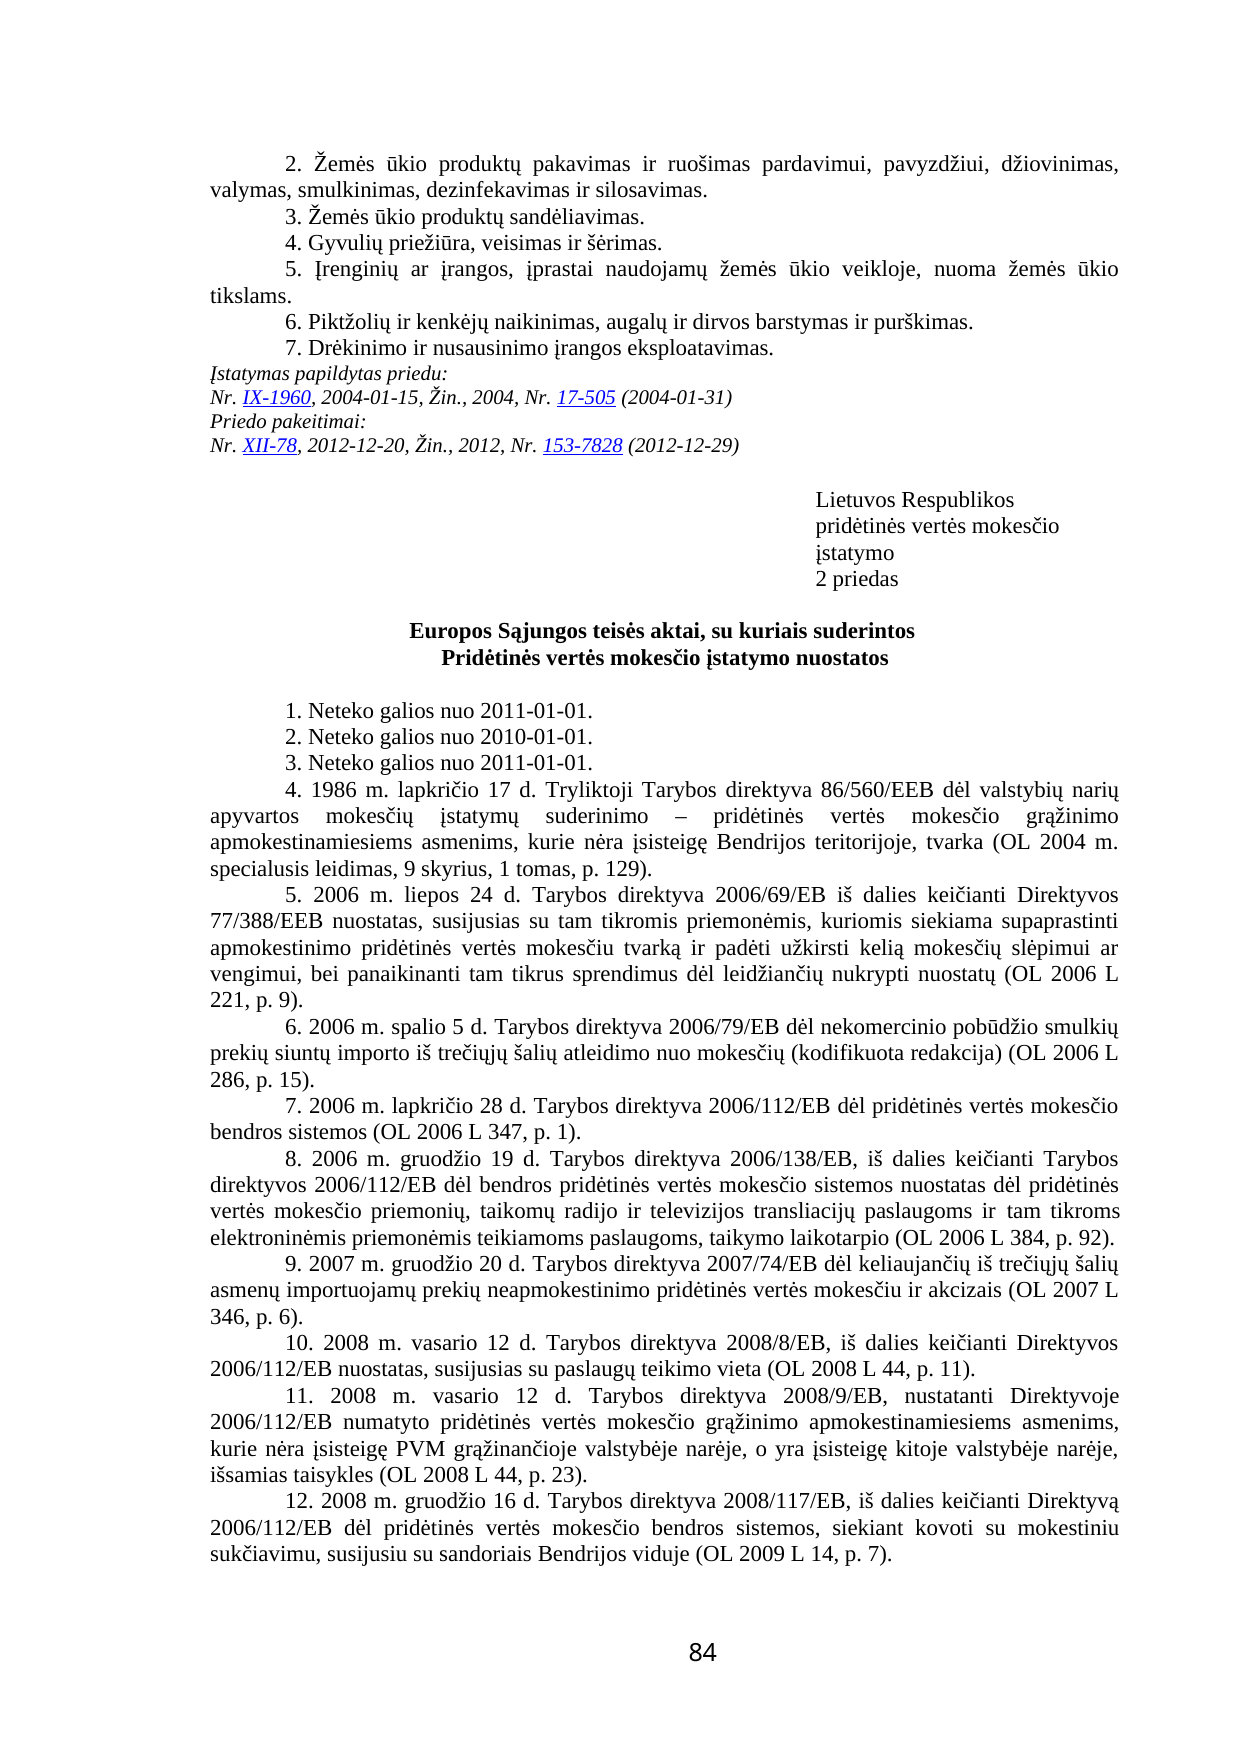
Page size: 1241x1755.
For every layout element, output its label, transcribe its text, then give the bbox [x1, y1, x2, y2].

text Priedo pakeitimai: [210, 409, 1120, 433]
text 4. 1986 m. lapkričio 17 d. Tryliktoji Tarybos direktyva 86/560/EEB dėl valstybių narių apyvartos mokesčių įstatymų suderinimo – pridėtinės vertės mokesčio grąžinimo apmokestinamiesiems asmenims, kurie nėra įsisteigę Bendrijos teritorijoje, tvarka (OL 2004 m. specialusis leidimas, 9 skyrius, 1 tomas, p. 129). [210, 776, 1120, 881]
text 6. 2006 m. spalio 5 d. Tarybos direktyva 2006/79/EB dėl nekomercinio pobūdžio smulkių prekių siuntų importo iš trečiųjų šalių atleidimo nuo mokesčių (kodifikuota redakcija) (OL 2006 L 286, p. 15). [210, 1013, 1120, 1092]
text 6. Piktžolių ir kenkėjų naikinimas, augalų ir dirvos barstymas ir purškimas. [210, 308, 1120, 334]
text Nr. IX-1960, 2004-01-15, Žin., 2004, Nr. 17-505 (2004-01-31) [210, 385, 1120, 409]
text 2. Žemės ūkio produktų pakavimas ir ruošimas pardavimui, pavyzdžiui, džiovinimas, valymas, smulkinimas, dezinfekavimas ir silosavimas. [210, 150, 1120, 203]
text įstatymo [210, 538, 1120, 565]
text 1. Neteko galios nuo 2011-01-01. [210, 697, 1120, 723]
text pridėtinės vertės mokesčio [210, 512, 1120, 538]
text Nr. XII-78, 2012-12-20, Žin., 2012, Nr. 153-7828 (2012-12-29) [210, 433, 1120, 457]
text 3. Žemės ūkio produktų sandėliavimas. [210, 203, 1120, 229]
text 2. Neteko galios nuo 2010-01-01. [210, 723, 1120, 749]
text 5. Įrenginių ar įrangos, įprastai naudojamų žemės ūkio veikloje, nuoma žemės ūkio tikslams. [210, 255, 1120, 308]
text Europos Sąjungos teisės aktai, su kuriais suderintos Pridėtinės vertės mokesčio įstatymo nuostatos [210, 618, 1120, 670]
text 7. Drėkinimo ir nusausinimo įrangos eksploatavimas. [210, 334, 1120, 361]
text 2 priedas [210, 565, 1120, 591]
text 8. 2006 m. gruodžio 19 d. Tarybos direktyva 2006/138/EB, iš dalies keičianti Tarybos direktyvos 2006/112/EB dėl bendros pridėtinės vertės mokesčio sistemos nuostatas dėl pridėtinės vertės mokesčio priemonių, taikomų radijo ir televizijos transliacijų paslaugoms ir tam tikroms elektroninėmis priemonėmis teikiamoms paslaugoms, taikymo laikotarpio (OL 2006 L 384, p. 92). [210, 1145, 1120, 1250]
text 11. 2008 m. vasario 12 d. Tarybos direktyva 2008/9/EB, nustatanti Direktyvoje 2006/112/EB numatyto pridėtinės vertės mokesčio grąžinimo apmokestinamiesiems asmenims, kurie nėra įsisteigę PVM grąžinančioje valstybėje narėje, o yra įsisteigę kitoje valstybėje narėje, išsamias taisykles (OL 2008 L 44, p. 23). [210, 1382, 1120, 1487]
text Lietuvos Respublikos [210, 486, 1120, 512]
text Įstatymas papildytas priedu: [210, 361, 1120, 385]
text 5. 2006 m. liepos 24 d. Tarybos direktyva 2006/69/EB iš dalies keičianti Direktyvos 77/388/EEB nuostatas, susijusias su tam tikromis priemonėmis, kuriomis siekiama supaprastinti apmokestinimo pridėtinės vertės mokesčiu tvarką ir padėti užkirsti kelią mokesčių slėpimui ar vengimui, bei panaikinanti tam tikrus sprendimus dėl leidžiančių nukrypti nuostatų (OL 2006 L 221, p. 9). [210, 881, 1120, 1013]
text 3. Neteko galios nuo 2011-01-01. [210, 749, 1120, 776]
text 9. 2007 m. gruodžio 20 d. Tarybos direktyva 2007/74/EB dėl keliaujančių iš trečiųjų šalių asmenų importuojamų prekių neapmokestinimo pridėtinės vertės mokesčiu ir akcizais (OL 2007 L 346, p. 6). [210, 1250, 1120, 1329]
text 10. 2008 m. vasario 12 d. Tarybos direktyva 2008/8/EB, iš dalies keičianti Direktyvos 2006/112/EB nuostatas, susijusias su paslaugų teikimo vieta (OL 2008 L 44, p. 11). [210, 1329, 1120, 1382]
text 4. Gyvulių priežiūra, veisimas ir šėrimas. [210, 229, 1120, 255]
text 7. 2006 m. lapkričio 28 d. Tarybos direktyva 2006/112/EB dėl pridėtinės vertės mokesčio bendros sistemos (OL 2006 L 347, p. 1). [210, 1092, 1120, 1145]
text 12. 2008 m. gruodžio 16 d. Tarybos direktyva 2008/117/EB, iš dalies keičianti Direktyvą 2006/112/EB dėl pridėtinės vertės mokesčio bendros sistemos, siekiant kovoti su mokestiniu sukčiavimu, susijusiu su sandoriais Bendrijos viduje (OL 2009 L 14, p. 7). [210, 1487, 1120, 1566]
